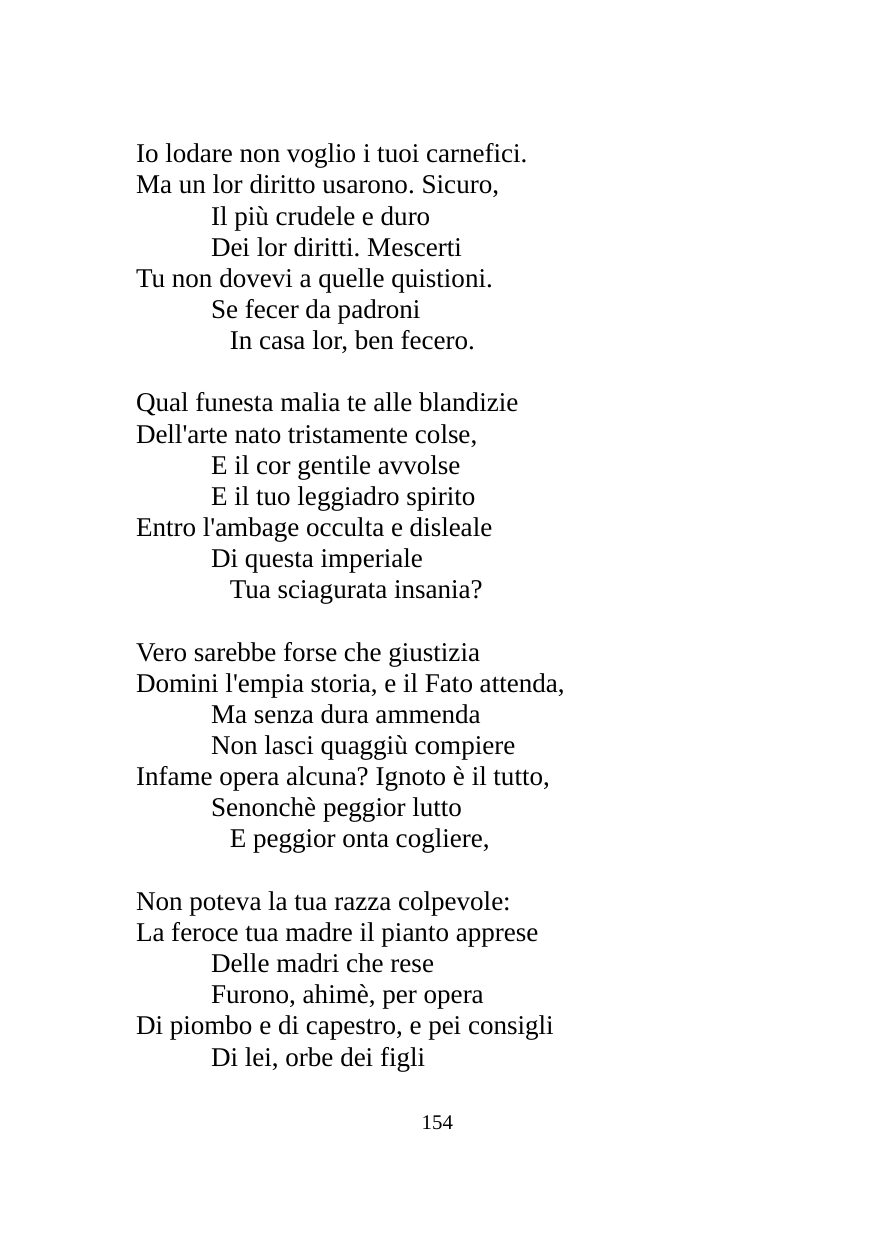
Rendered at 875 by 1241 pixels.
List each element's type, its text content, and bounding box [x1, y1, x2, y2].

text Se fecer da padroni [181, 293, 768, 324]
text Qual funesta malia te alle blandizie [106, 387, 768, 418]
text Di lei, orbe dei figli [181, 1041, 768, 1072]
text Entro l'ambage occulta e disleale [106, 511, 768, 542]
text Non lasci quaggiù compiere [181, 729, 768, 760]
text E il tuo leggiadro spirito [181, 480, 768, 511]
text Vero sarebbe forse che giustizia [106, 636, 768, 667]
text Domini l'empia storia, e il Fato attenda, [106, 667, 768, 698]
text Il più crudele e duro [181, 200, 768, 231]
text Dell'arte nato tristamente colse, [106, 418, 768, 449]
text In casa lor, ben fecero. [200, 324, 768, 355]
text Di piombo e di capestro, e pei consigli [106, 1009, 768, 1041]
text La feroce tua madre il pianto apprese [106, 916, 768, 947]
text Senonchè peggior lutto [181, 791, 768, 823]
text Infame opera alcuna? Ignoto è il tutto, [106, 760, 768, 791]
text Furono, ahimè, per opera [181, 978, 768, 1009]
text Ma senza dura ammenda [181, 698, 768, 729]
text Dei lor diritti. Mescerti [181, 231, 768, 262]
text Di questa imperiale [181, 542, 768, 573]
text E peggior onta cogliere, [200, 823, 768, 854]
text Ma un lor diritto usarono. Sicuro, [106, 168, 768, 200]
text Io lodare non voglio i tuoi carnefici. [106, 137, 768, 168]
text Non poteva la tua razza colpevole: [106, 885, 768, 916]
text Tua sciagurata insania? [200, 573, 768, 604]
text E il cor gentile avvolse [181, 449, 768, 480]
text Delle madri che rese [181, 947, 768, 978]
text Tu non dovevi a quelle quistioni. [106, 262, 768, 293]
